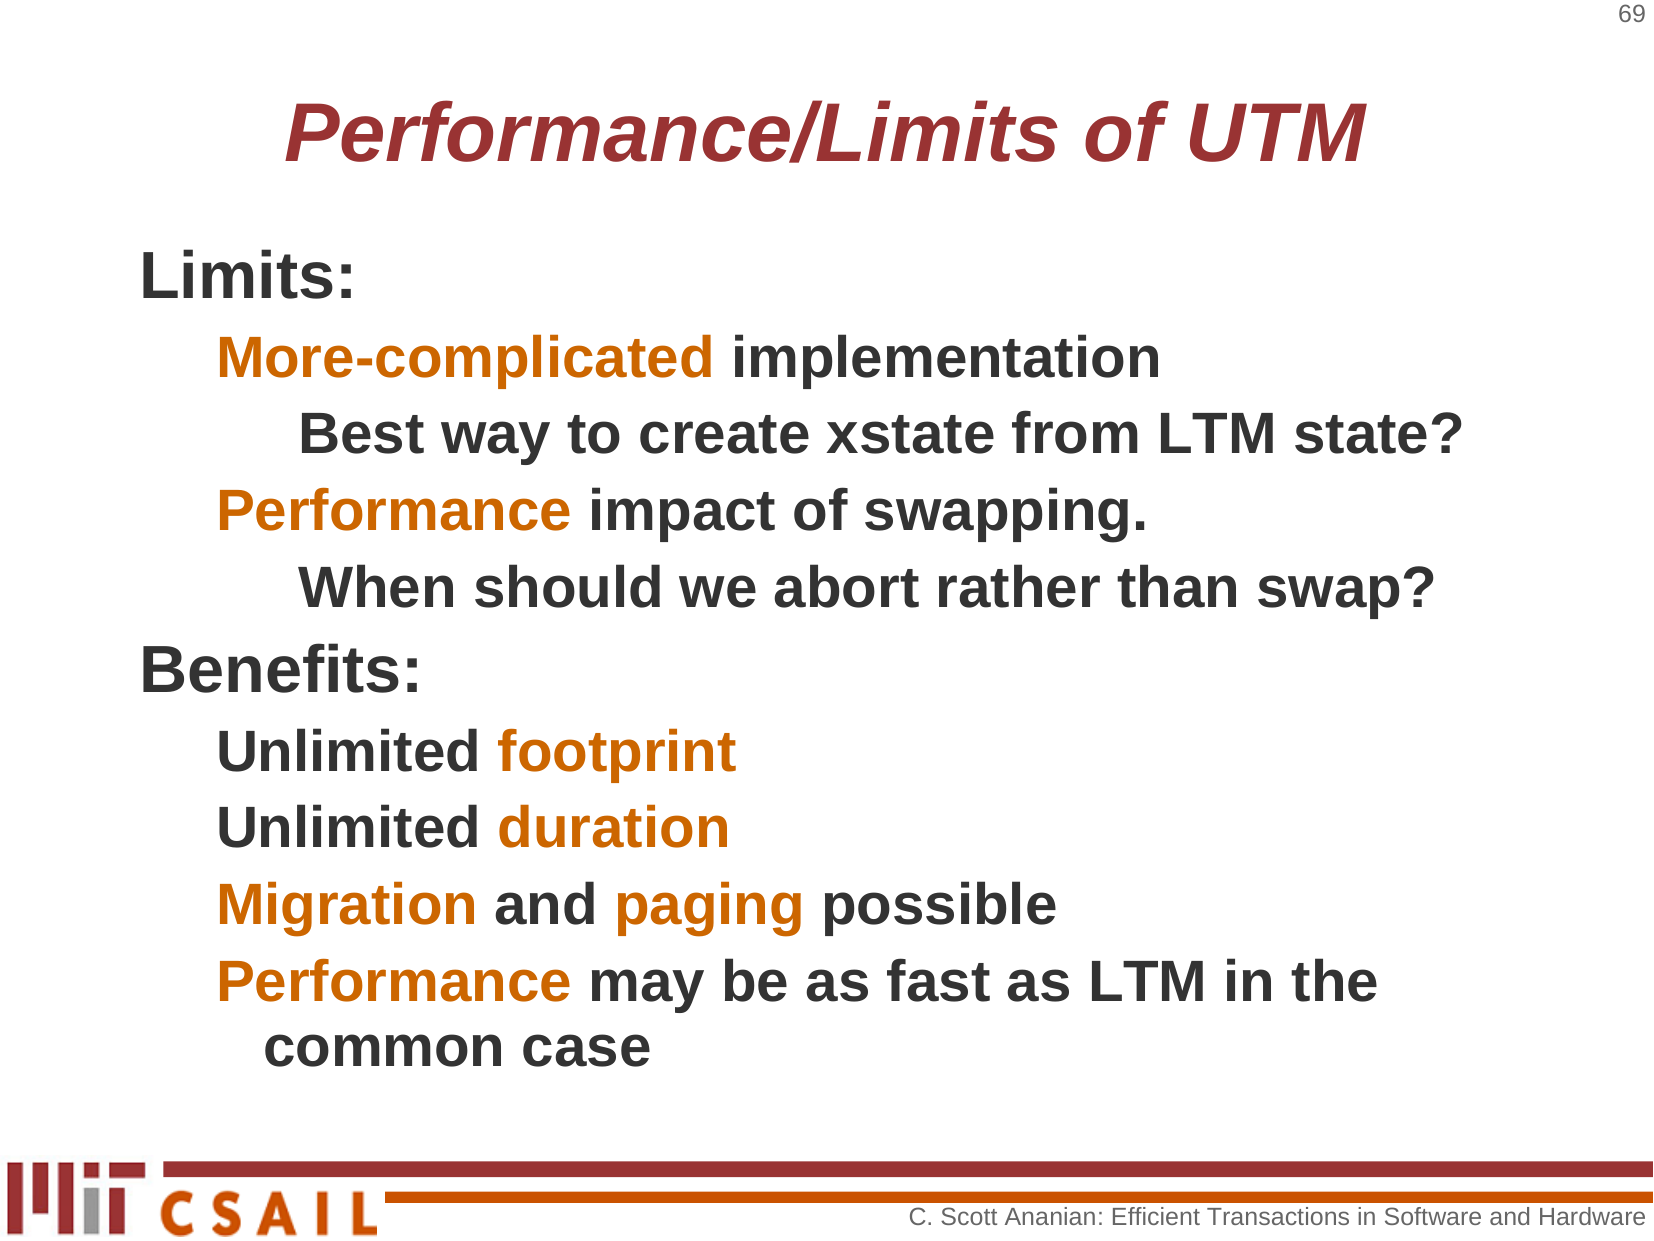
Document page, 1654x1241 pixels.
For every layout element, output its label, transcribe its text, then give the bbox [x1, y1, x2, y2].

picture [0, 1155, 377, 1237]
list Limits: More-complicated implementation Best way to create xstate from LTM state? Performance impact of swapping. When should we abort rather than swap? Benefits: Unlimited footprint Unlimited duration Migration and paging possible Performance may be as fast as LTM in the common case [121, 237, 1561, 1133]
title Performance/Limits of UTM [51, 28, 1600, 237]
